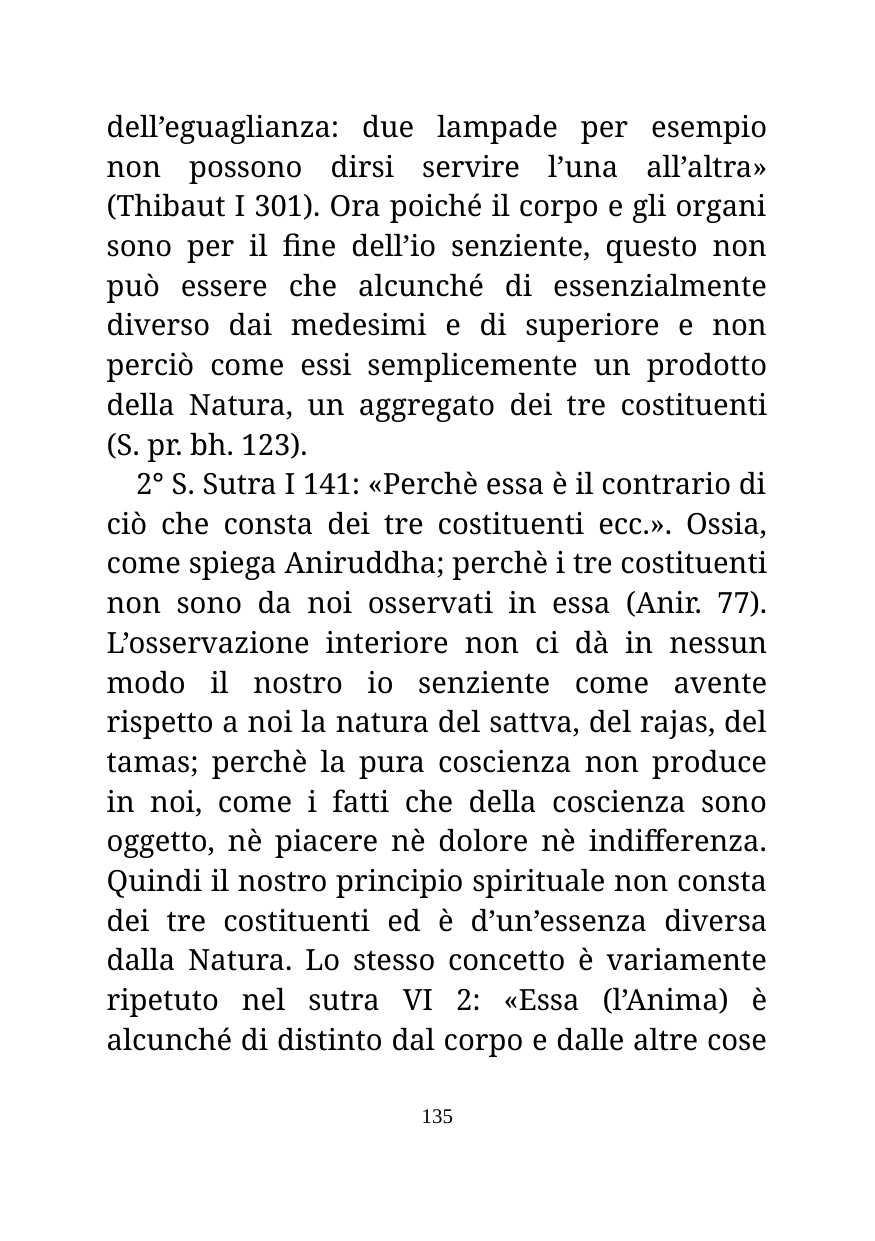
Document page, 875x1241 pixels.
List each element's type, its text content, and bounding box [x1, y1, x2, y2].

text dell’eguaglianza: due lampade per esempio non possono dirsi servire l’una all’altra» (Thibaut I 301). Ora poiché il corpo e gli organi sono per il fine dell’io senziente, questo non può essere che alcunché di essenzialmente diverso dai medesimi e di superiore e non perciò come essi semplicemente un prodotto della Natura, un aggregato dei tre costituenti (S. pr. bh. 123). [106, 106, 768, 463]
text 2° S. Sutra I 141: «Perchè essa è il contrario di ciò che consta dei tre costituenti ecc.». Ossia, come spiega Aniruddha; perchè i tre costituenti non sono da noi osservati in essa (Anir. 77). L’osservazione interiore non ci dà in nessun modo il nostro io senziente come avente rispetto a noi la natura del sattva, del rajas, del tamas; perchè la pura coscienza non produce in noi, come i fatti che della coscienza sono oggetto, nè piacere nè dolore nè indifferenza. Quindi il nostro principio spirituale non consta dei tre costituenti ed è d’un’essenza diversa dalla Natura. Lo stesso concetto è variamente ripetuto nel sutra VI 2: «Essa (l’Anima) è alcunché di distinto dal corpo e dalle altre cose [106, 463, 768, 1059]
